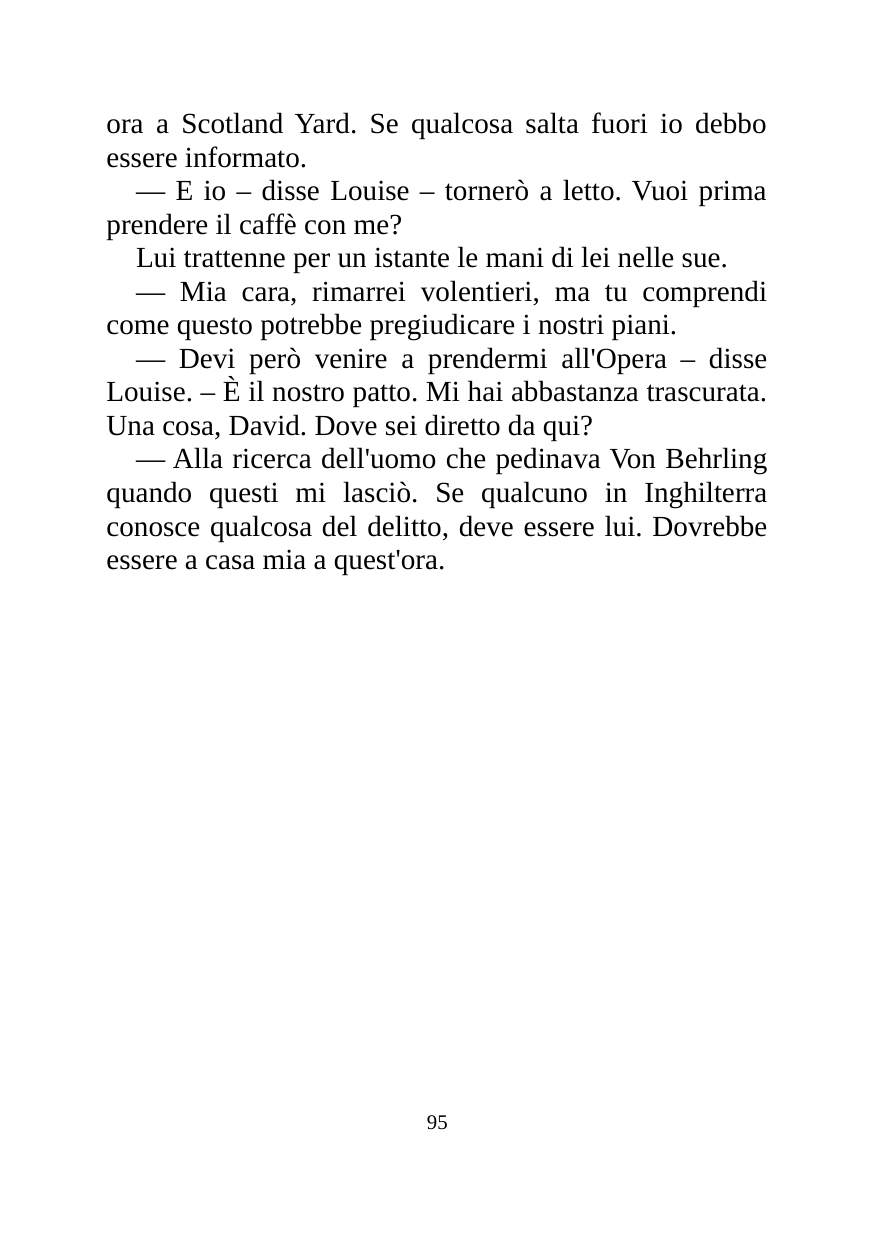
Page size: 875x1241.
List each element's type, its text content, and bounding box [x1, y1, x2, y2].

text — Alla ricerca dell'uomo che pedinava Von Behrling quando questi mi lasciò. Se qualcuno in Inghilterra conosce qualcosa del delitto, deve essere lui. Dovrebbe essere a casa mia a quest'ora. [106, 442, 768, 576]
text — Devi però venire a prendermi all'Opera – disse Louise. – È il nostro patto. Mi hai abbastanza trascurata. Una cosa, David. Dove sei diretto da qui? [106, 341, 768, 442]
text ora a Scotland Yard. Se qualcosa salta fuori io debbo essere informato. [106, 106, 768, 173]
text — E io – disse Louise – tornerò a letto. Vuoi prima prendere il caffè con me? [106, 173, 768, 240]
text — Mia cara, rimarrei volentieri, ma tu comprendi come questo potrebbe pregiudicare i nostri piani. [106, 274, 768, 341]
text Lui trattenne per un istante le mani di lei nelle sue. [106, 240, 768, 274]
